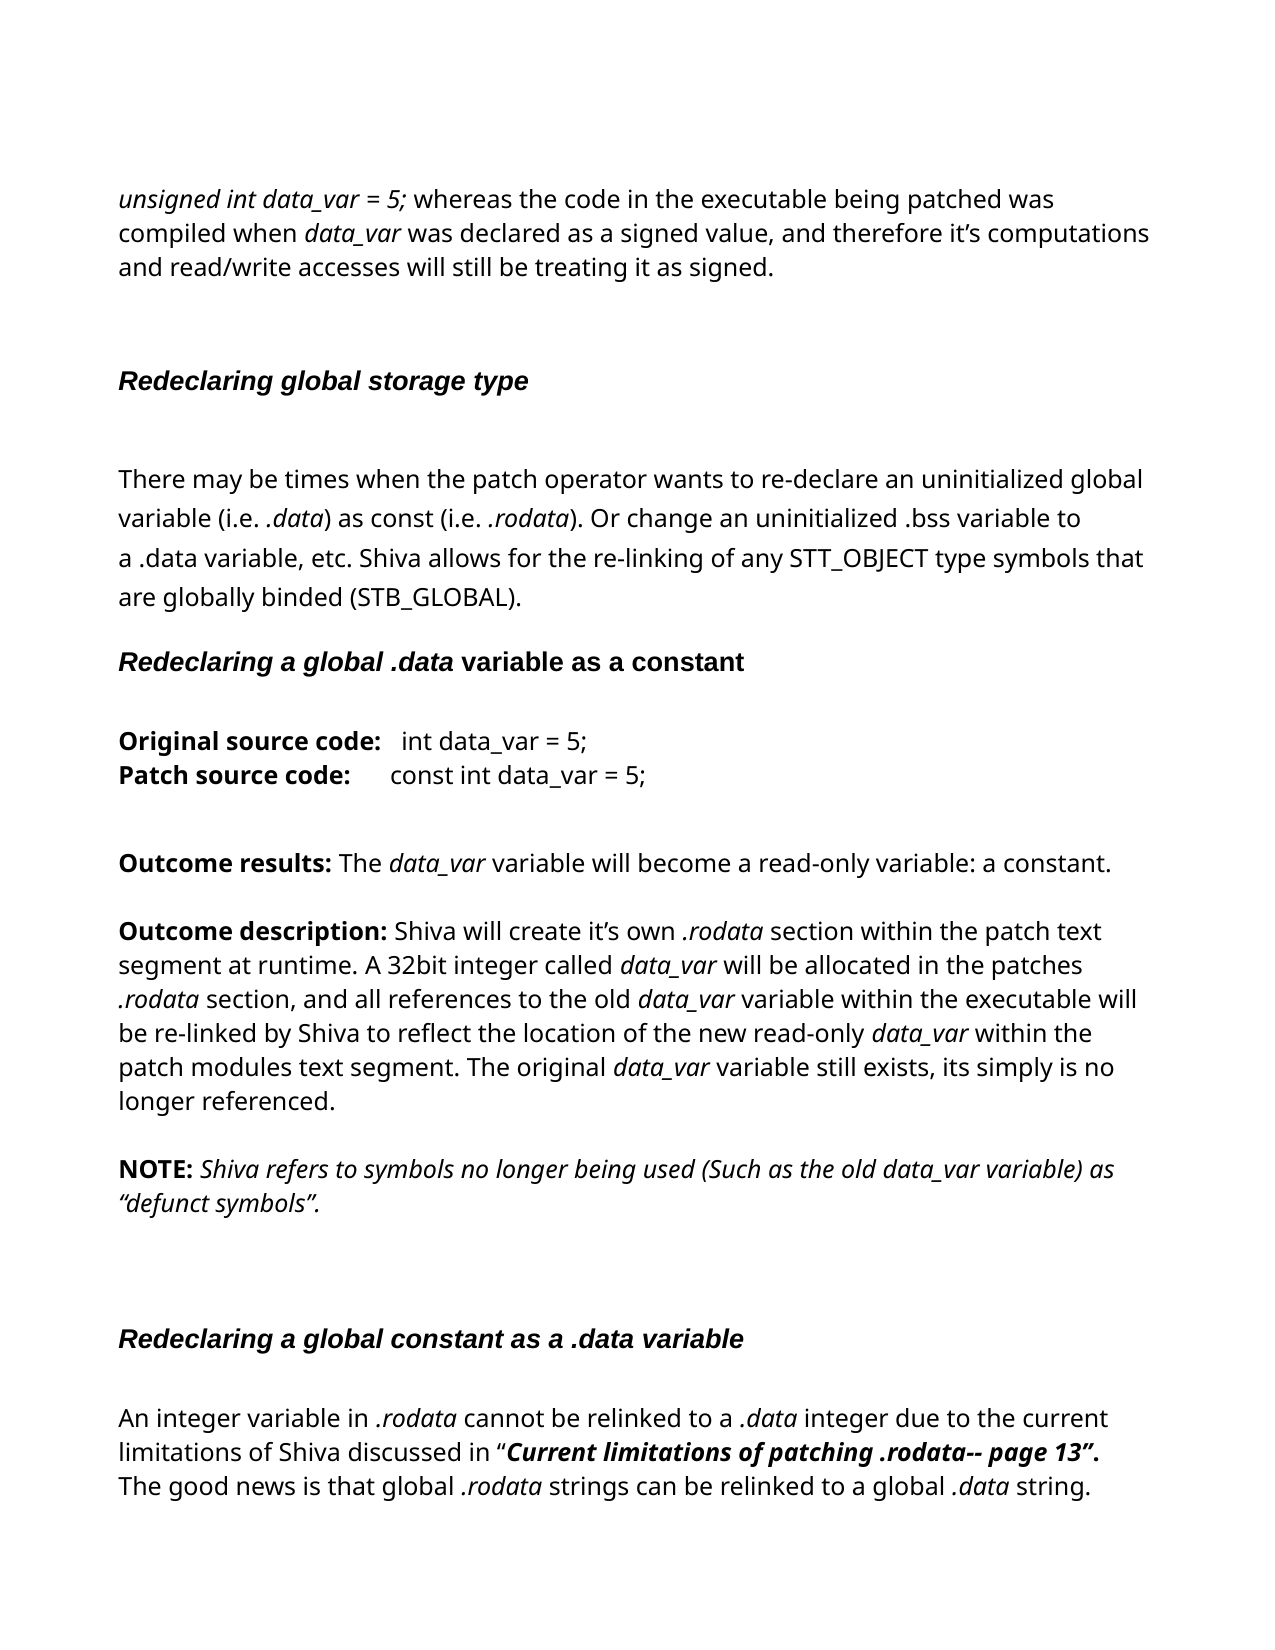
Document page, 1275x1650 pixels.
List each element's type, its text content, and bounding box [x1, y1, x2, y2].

subtitle Redeclaring global storage type [118, 364, 1157, 396]
subtitle Redeclaring a global constant as a .data variable [118, 1323, 1157, 1354]
text An integer variable in .rodata cannot be relinked to a .data integer due to the current limitations of Shiva discussed in “Current limitations of patching .rodata-- page 13”. [118, 1401, 1157, 1469]
text Original source code: int data_var = 5; [118, 723, 1157, 758]
text NOTE: Shiva refers to symbols no longer being used (Such as the old data_var variable) as “defunct symbols”. [118, 1152, 1157, 1220]
subtitle Redeclaring a global .data variable as a constant [118, 646, 1157, 677]
text unsigned int data_var = 5; whereas the code in the executable being patched was compiled when data_var was declared as a signed value, and therefore it’s computations and read/write accesses will still be treating it as signed. [118, 182, 1157, 284]
text There may be times when the patch operator wants to re-declare an uninitialized global variable (i.e. .data) as const (i.e. .rodata). Or change an uninitialized .bss variable to a .data variable, etc. Shiva allows for the re-linking of any STT_OBJECT type symbols that are globally binded (STB_GLOBAL). [118, 462, 1157, 613]
text Outcome description: Shiva will create it’s own .rodata section within the patch text segment at runtime. A 32bit integer called data_var will be allocated in the patches .rodata section, and all references to the old data_var variable within the executable will be re-linked by Shiva to reflect the location of the new read-only data_var within the patch modules text segment. The original data_var variable still exists, its simply is no longer referenced. [118, 913, 1157, 1118]
text The good news is that global .rodata strings can be relinked to a global .data string. [118, 1469, 1157, 1503]
text Patch source code: const int data_var = 5; [118, 758, 1157, 792]
text Outcome results: The data_var variable will become a read-only variable: a constant. [118, 845, 1157, 879]
